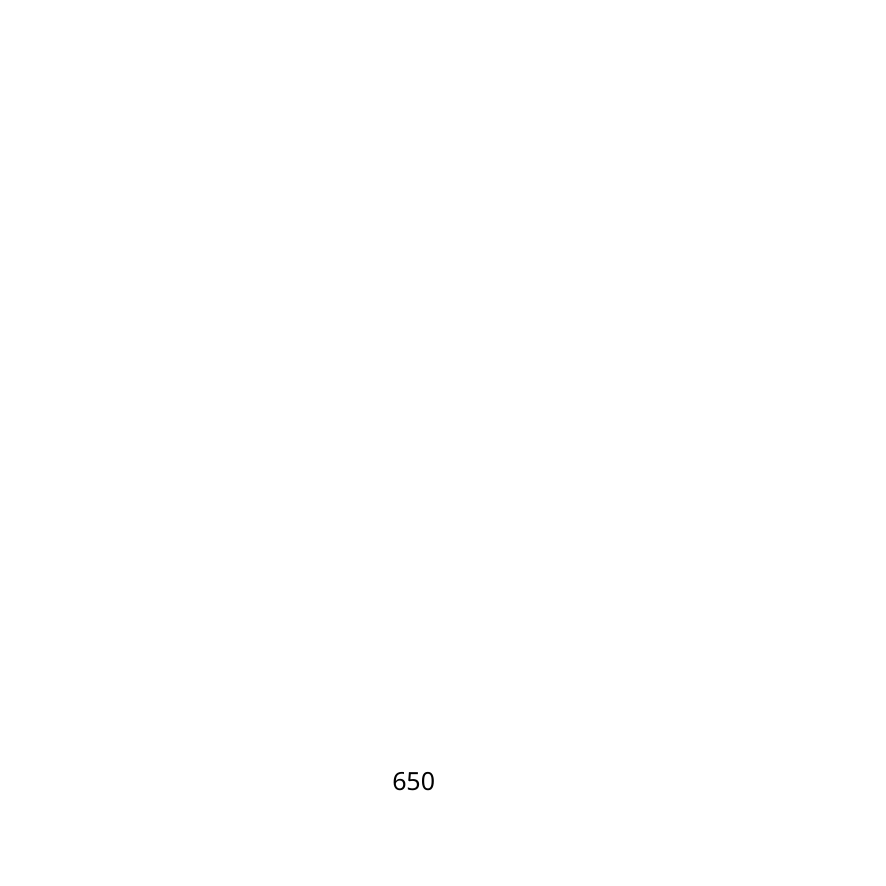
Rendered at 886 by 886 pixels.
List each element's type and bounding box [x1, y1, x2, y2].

table_cell [59, 117, 413, 145]
table_cell [413, 117, 768, 145]
table_header [59, 89, 413, 117]
table_header [413, 89, 768, 117]
